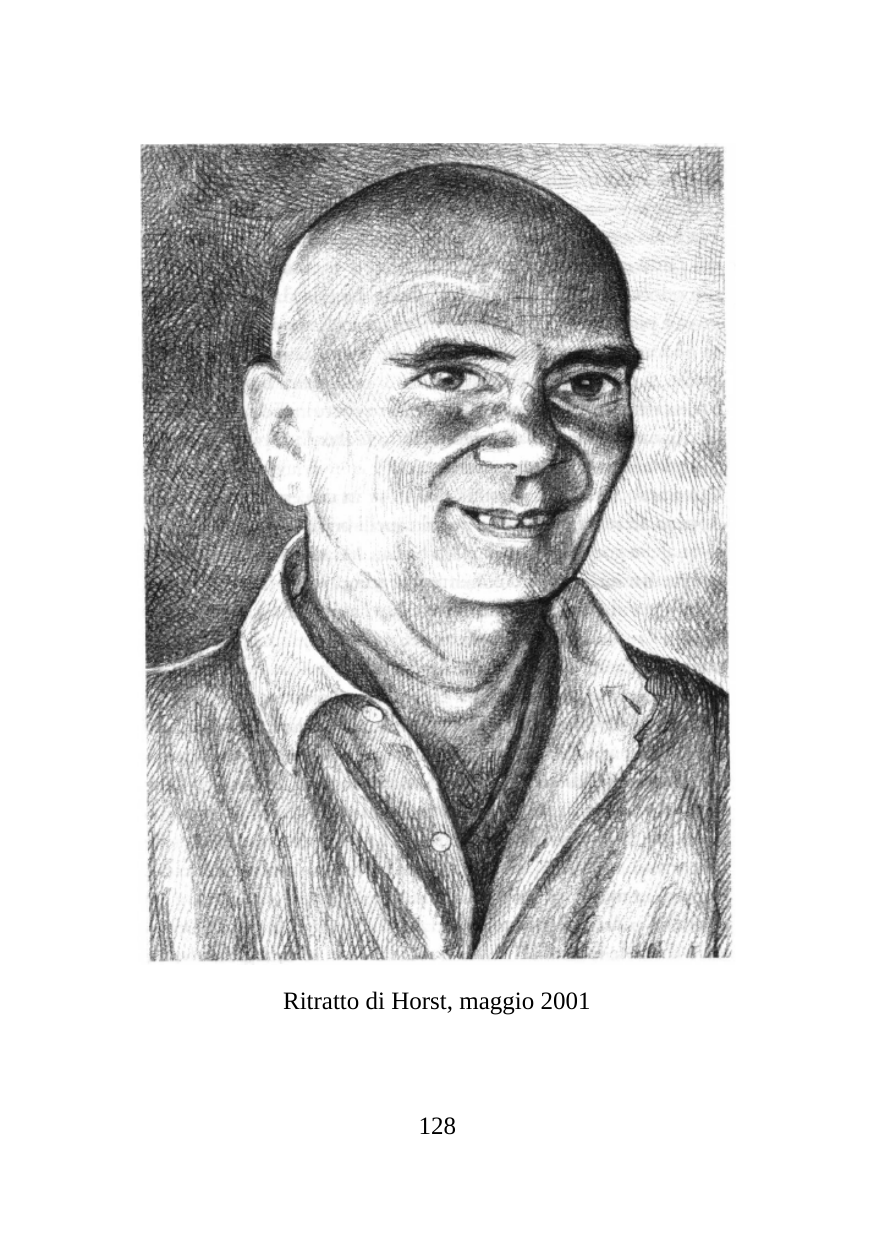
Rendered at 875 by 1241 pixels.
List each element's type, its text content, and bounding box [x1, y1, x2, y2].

picture [137, 143, 736, 965]
table_header Ritratto di Horst, maggio 2001 [95, 134, 778, 1050]
